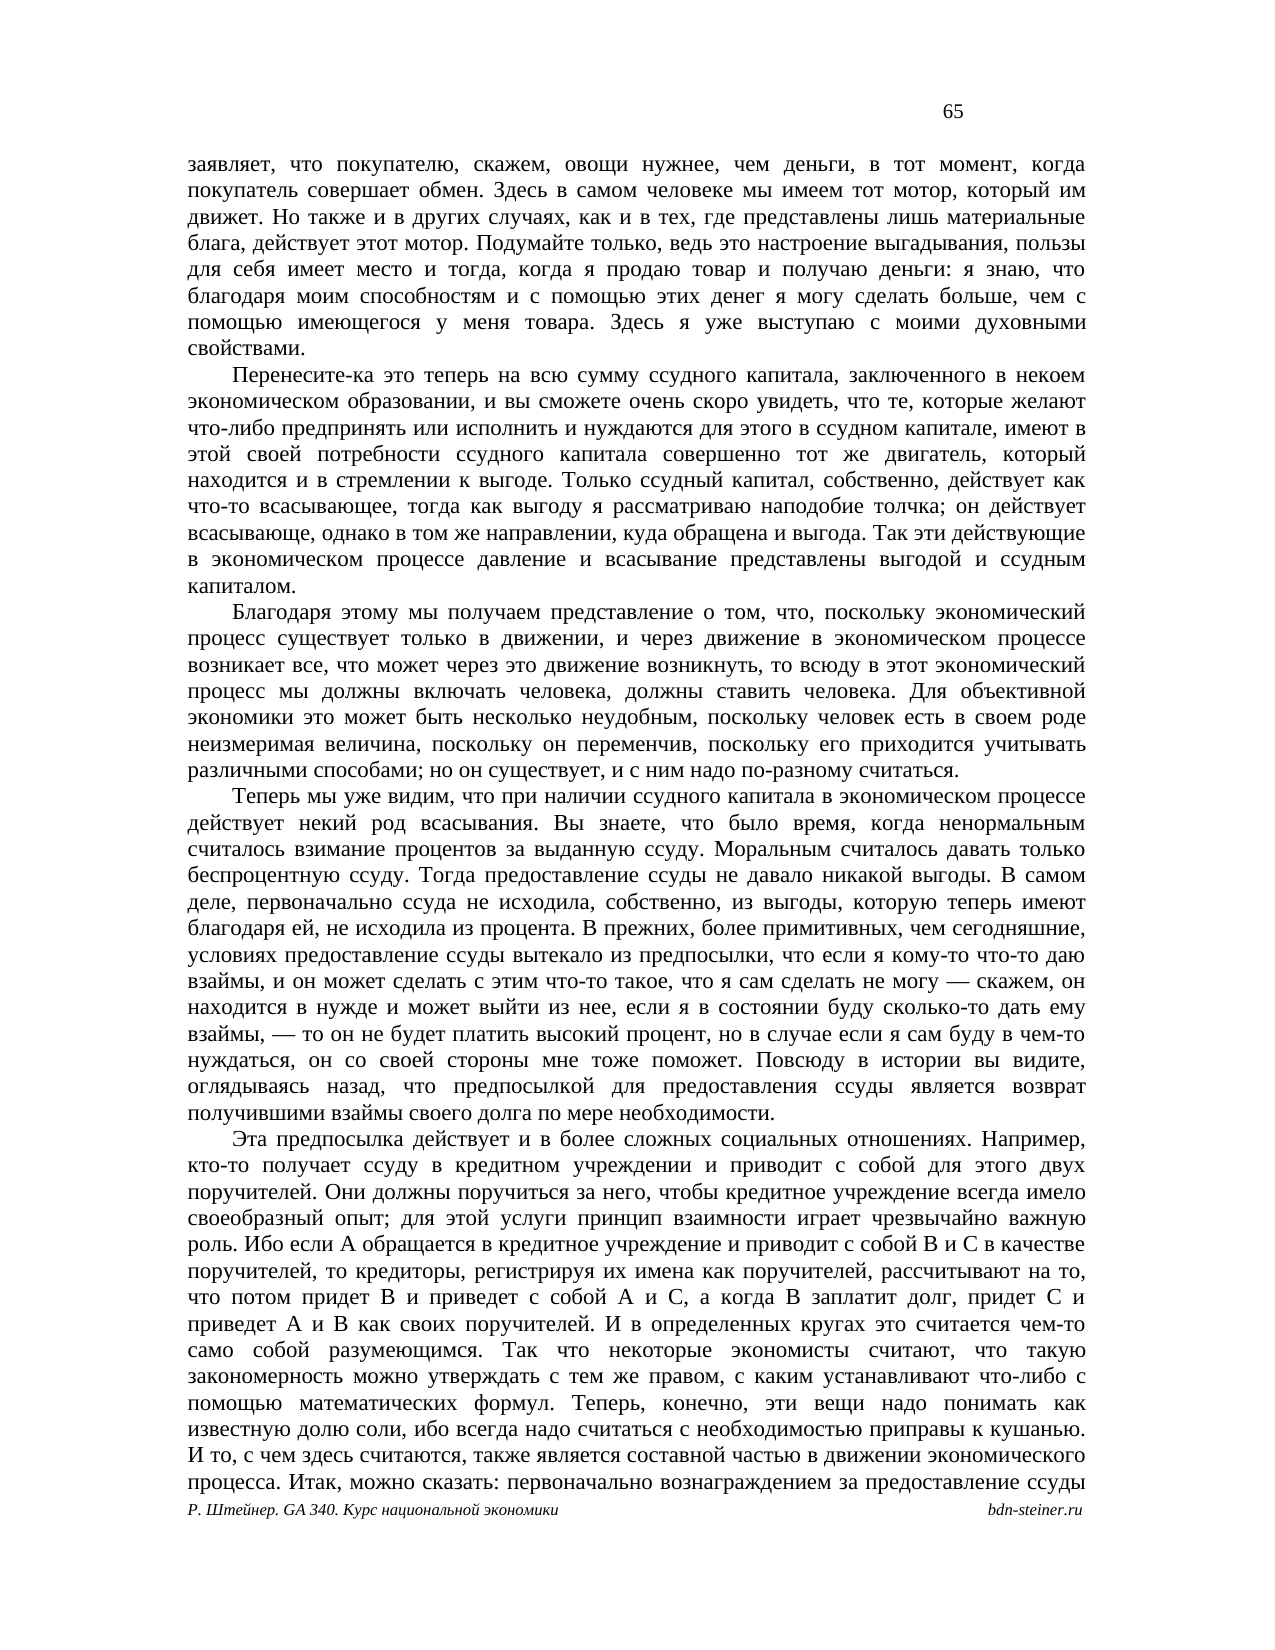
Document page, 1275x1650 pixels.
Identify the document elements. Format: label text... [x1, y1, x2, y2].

text Эта предпосылка действует и в более сложных социальных отношениях. Например, кто-то получает ссуду в кредитном учреждении и приводит с собой для этого двух поручителей. Они должны поручиться за него, чтобы кредитное учреждение всегда имело своеобразный опыт; для этой услуги принцип взаимности играет чрезвычайно важную роль. Ибо если А обращается в кредитное учреждение и приводит с собой В и С в качестве поручителей, то кредиторы, регистрируя их имена как поручителей, рассчитывают на то, что потом придет В и приведет с собой А и С, а когда В заплатит долг, придет С и приведет А и В как своих поручителей. И в определенных кругах это считается чем-то само собой разумеющимся. Так что некоторые экономисты считают, что такую закономерность можно утверждать с тем же правом, с каким устанавливают что-либо с помощью математических формул. Теперь, конечно, эти вещи надо понимать как известную долю соли, ибо всегда надо считаться с необходимостью приправы к кушанью. И то, с чем здесь считаются, также является составной частью в движении экономического процесса. Итак, можно сказать: первоначально вознаграждением за предоставление ссуды [187, 1125, 1087, 1494]
text Перенесите-ка это теперь на всю сумму ссудного капитала, заключенного в некоем экономическом образовании, и вы сможете очень скоро увидеть, что те, которые желают что-либо предпринять или исполнить и нуждаются для этого в ссудном капитале, имеют в этой своей потребности ссудного капитала совершенно тот же двигатель, который находится и в стремлении к выгоде. Только ссудный капитал, собственно, действует как что-то всасывающее, тогда как выгоду я рассматриваю наподобие толчка; он действует всасывающе, однако в том же направлении, куда обращена и выгода. Так эти действующие в экономическом процессе давление и всасывание представлены выгодой и ссудным капиталом. [187, 361, 1087, 598]
text Теперь мы уже видим, что при наличии ссудного капитала в экономическом процессе действует некий род всасывания. Вы знаете, что было время, когда ненормальным считалось взимание процентов за выданную ссуду. Моральным считалось давать только беспроцентную ссуду. Тогда предоставление ссуды не давало никакой выгоды. В самом деле, первоначально ссуда не исходила, собственно, из выгоды, которую теперь имеют благодаря ей, не исходила из процента. В прежних, более примитивных, чем сегодняшние, условиях предоставление ссуды вытекало из предпосылки, что если я кому-то что-то даю взаймы, и он может сделать с этим что-то такое, что я сам сделать не могу — скажем, он находится в нужде и может выйти из нее, если я в состоянии буду сколько-то дать ему взаймы, — то он не будет платить высокий процент, но в случае если я сам буду в чем-то нуждаться, он со своей стороны мне тоже поможет. Повсюду в истории вы видите, оглядываясь назад, что предпосылкой для предоставления ссуды является возврат получившими взаймы своего долга по мере необходимости. [187, 782, 1087, 1125]
text заявляет, что покупателю, скажем, овощи нужнее, чем деньги, в тот момент, когда покупатель совершает обмен. Здесь в самом человеке мы имеем тот мотор, который им движет. Но также и в других случаях, как и в тех, где представлены лишь материальные блага, действует этот мотор. Подумайте только, ведь это настроение выгадывания, пользы для себя имеет место и тогда, когда я продаю товар и получаю деньги: я знаю, что благодаря моим способностям и с помощью этих денег я могу сделать больше, чем с помощью имеющегося у меня товара. Здесь я уже выступаю с моими духовными свойствами. [187, 150, 1087, 361]
text Благодаря этому мы получаем представление о том, что, поскольку экономический процесс существует только в движении, и через движение в экономическом процессе возникает все, что может через это движение возникнуть, то всюду в этот экономический процесс мы должны включать человека, должны ставить человека. Для объективной экономики это может быть несколько неудобным, поскольку человек есть в своем роде неизмеримая величина, поскольку он переменчив, поскольку его приходится учитывать различными способами; но он существует, и с ним надо по-разному считаться. [187, 598, 1087, 782]
